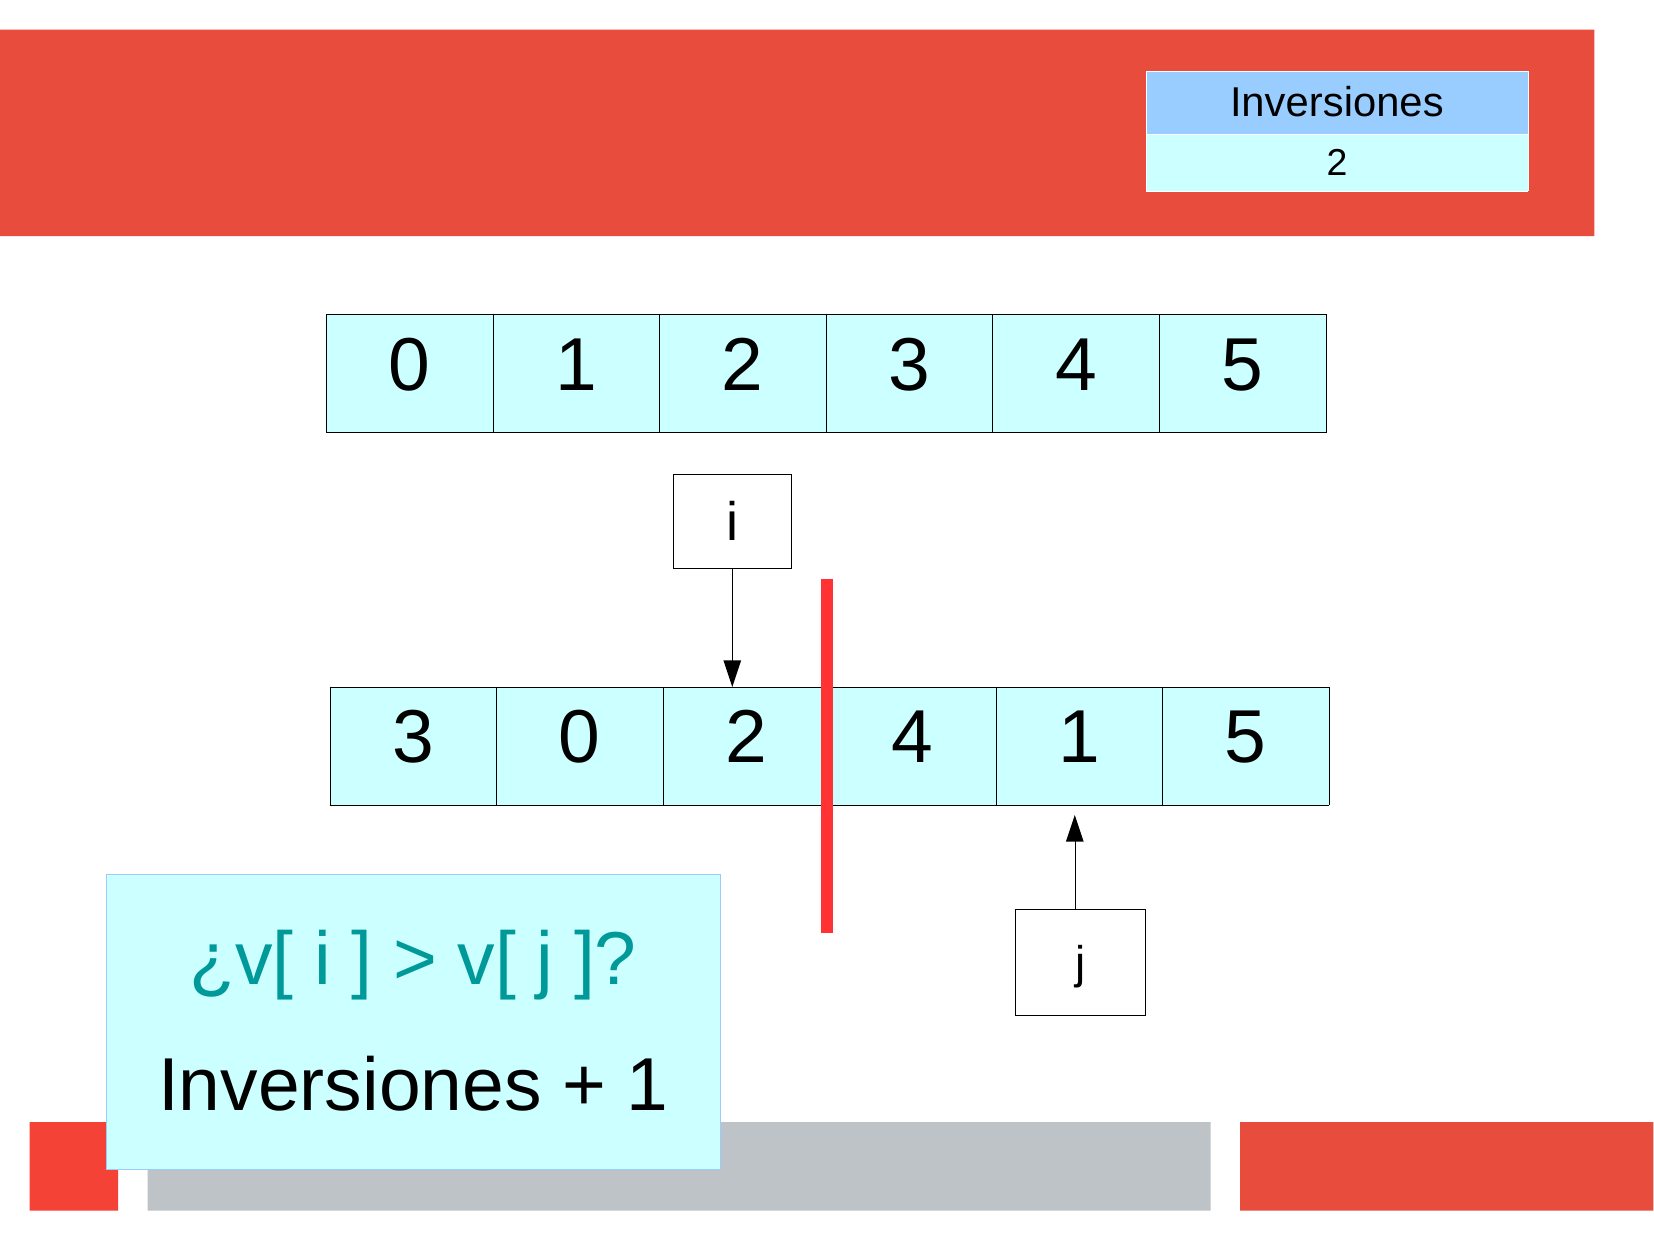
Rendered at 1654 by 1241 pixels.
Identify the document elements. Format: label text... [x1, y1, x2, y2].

text_box i [673, 474, 792, 569]
table_header 2 [664, 688, 821, 805]
table_cell 2 [1147, 135, 1528, 191]
table_header 5 [1163, 688, 1329, 805]
table_header Inversiones [1147, 72, 1528, 134]
table_header 3 [827, 315, 992, 432]
table_header 2 [660, 315, 826, 432]
table_header 4 [993, 315, 1159, 432]
table_header 0 [327, 315, 493, 432]
table_header 4 [833, 688, 996, 805]
table_header 5 [1160, 315, 1326, 432]
text_box ¿v[ i ] > v[ j ]? Inversiones + 1 [106, 874, 721, 1170]
table_header 1 [997, 688, 1162, 805]
text_box j [1015, 909, 1146, 1016]
table_header 3 [331, 688, 496, 805]
table_header 0 [497, 688, 663, 805]
table_header 1 [494, 315, 659, 432]
